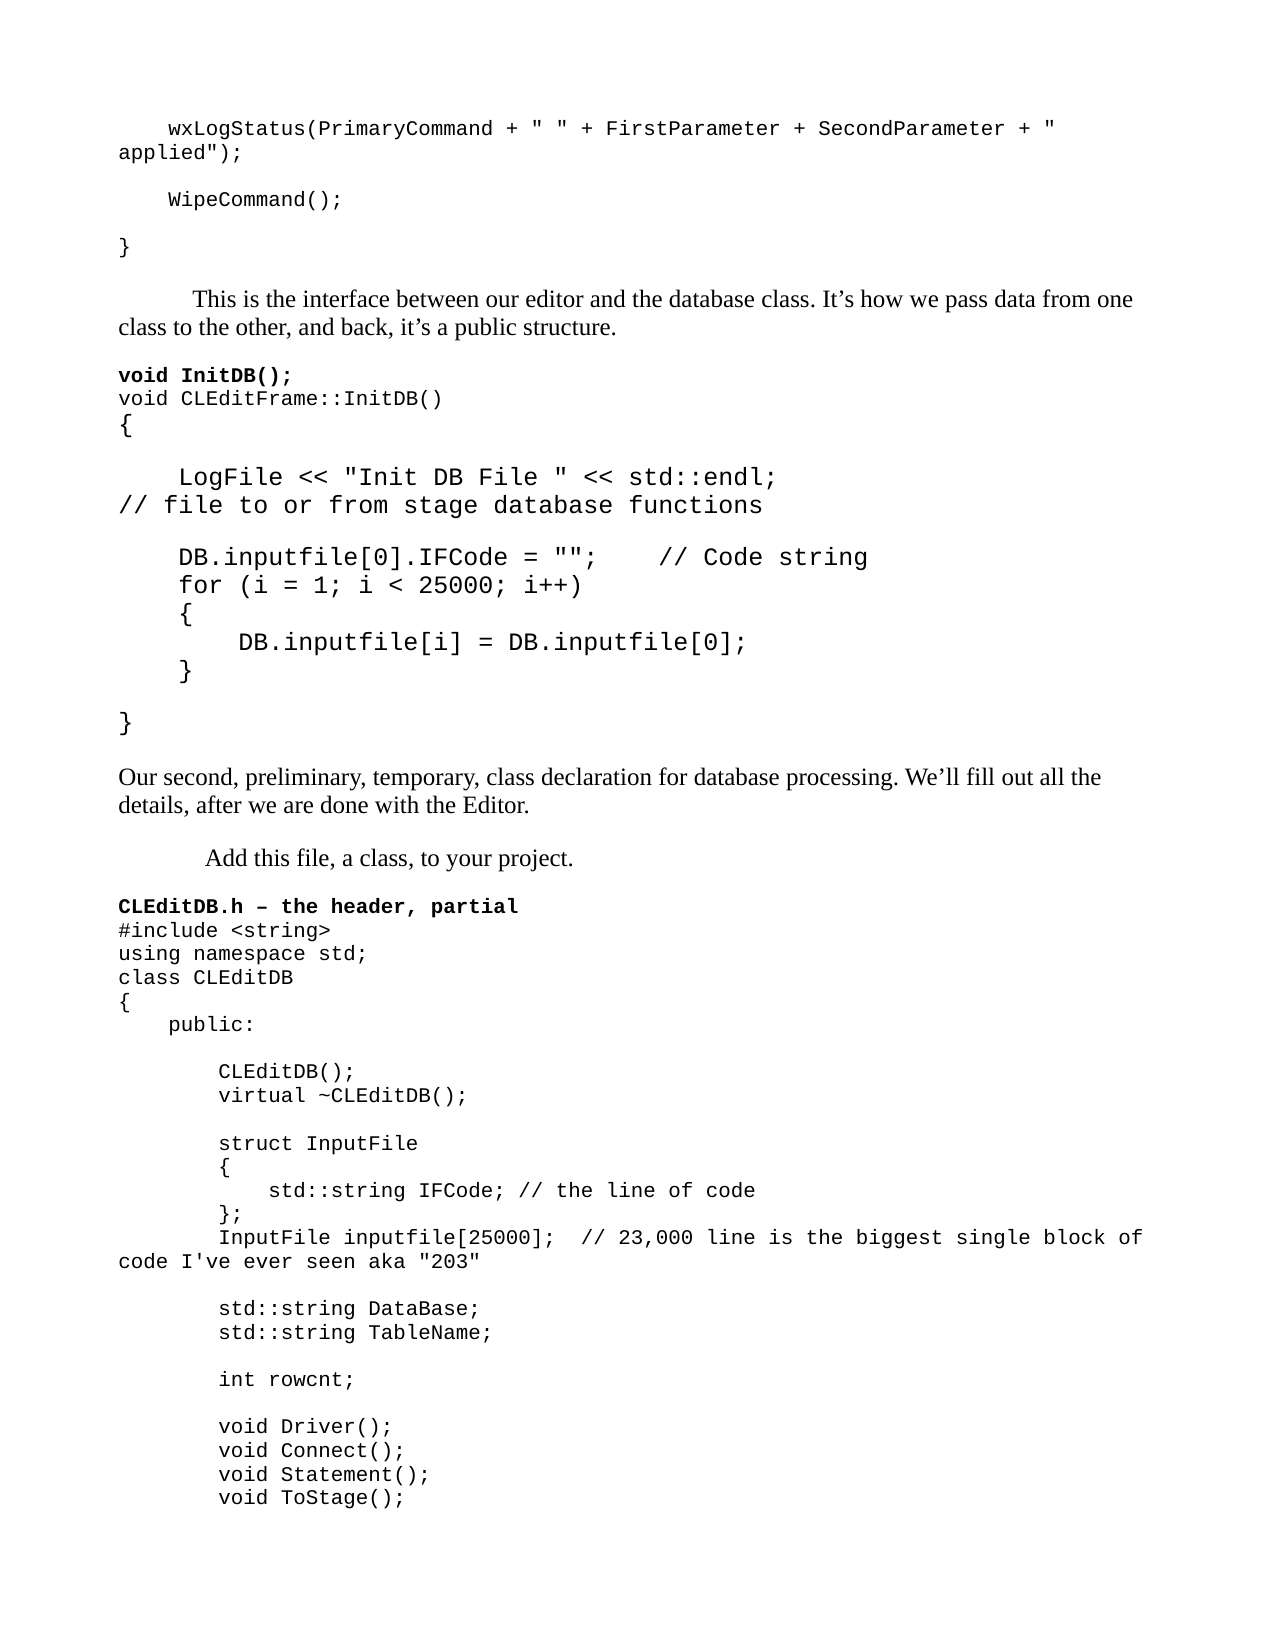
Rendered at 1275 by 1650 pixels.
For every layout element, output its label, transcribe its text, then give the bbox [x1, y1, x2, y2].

text WipeCommand(); [118, 189, 1157, 213]
text #include <string> [118, 920, 1157, 943]
text void Connect(); [118, 1440, 1157, 1463]
text for (i = 1; i < 25000; i++) [118, 573, 1157, 601]
text This is the interface between our editor and the database class. It’s how we pass data from one class to the other, and back, it’s a public structure. [118, 284, 1157, 341]
text class CLEditDB [118, 967, 1157, 991]
text CLEditDB(); [118, 1062, 1157, 1085]
text void ToStage(); [118, 1487, 1157, 1511]
text Our second, preliminary, temporary, class declaration for database processing. We’ll fill out all the details, after we are done with the Editor. [118, 762, 1157, 819]
text { [118, 1156, 1157, 1180]
text } [118, 236, 1157, 260]
text { [118, 601, 1157, 629]
text { [118, 412, 1157, 440]
text public: [118, 1014, 1157, 1038]
text wxLogStatus(PrimaryCommand + " " + FirstParameter + SecondParameter + " applied"); [118, 118, 1157, 165]
text void InitDB(); [118, 365, 1157, 388]
text } [118, 658, 1157, 686]
text struct InputFile [118, 1132, 1157, 1156]
text void CLEditFrame::InitDB() [118, 388, 1157, 412]
text void Driver(); [118, 1416, 1157, 1440]
text int rowcnt; [118, 1369, 1157, 1393]
text std::string TableName; [118, 1322, 1157, 1345]
text }; [118, 1203, 1157, 1227]
text std::string IFCode; // the line of code [118, 1180, 1157, 1203]
text } [118, 710, 1157, 738]
text Add this file, a class, to your project. [118, 843, 1157, 872]
text { [118, 991, 1157, 1014]
text std::string DataBase; [118, 1298, 1157, 1322]
text void Statement(); [118, 1463, 1157, 1487]
text CLEditDB.h – the header, partial [118, 896, 1157, 920]
text // file to or from stage database functions [118, 492, 1157, 521]
text DB.inputfile[0].IFCode = ""; // Code string [118, 544, 1157, 573]
text InputFile inputfile[25000]; // 23,000 line is the biggest single block of code I've ever seen aka "203" [118, 1227, 1157, 1274]
text virtual ~CLEditDB(); [118, 1085, 1157, 1109]
text using namespace std; [118, 943, 1157, 967]
text LogFile << "Init DB File " << std::endl; [118, 464, 1157, 492]
text DB.inputfile[i] = DB.inputfile[0]; [118, 629, 1157, 658]
